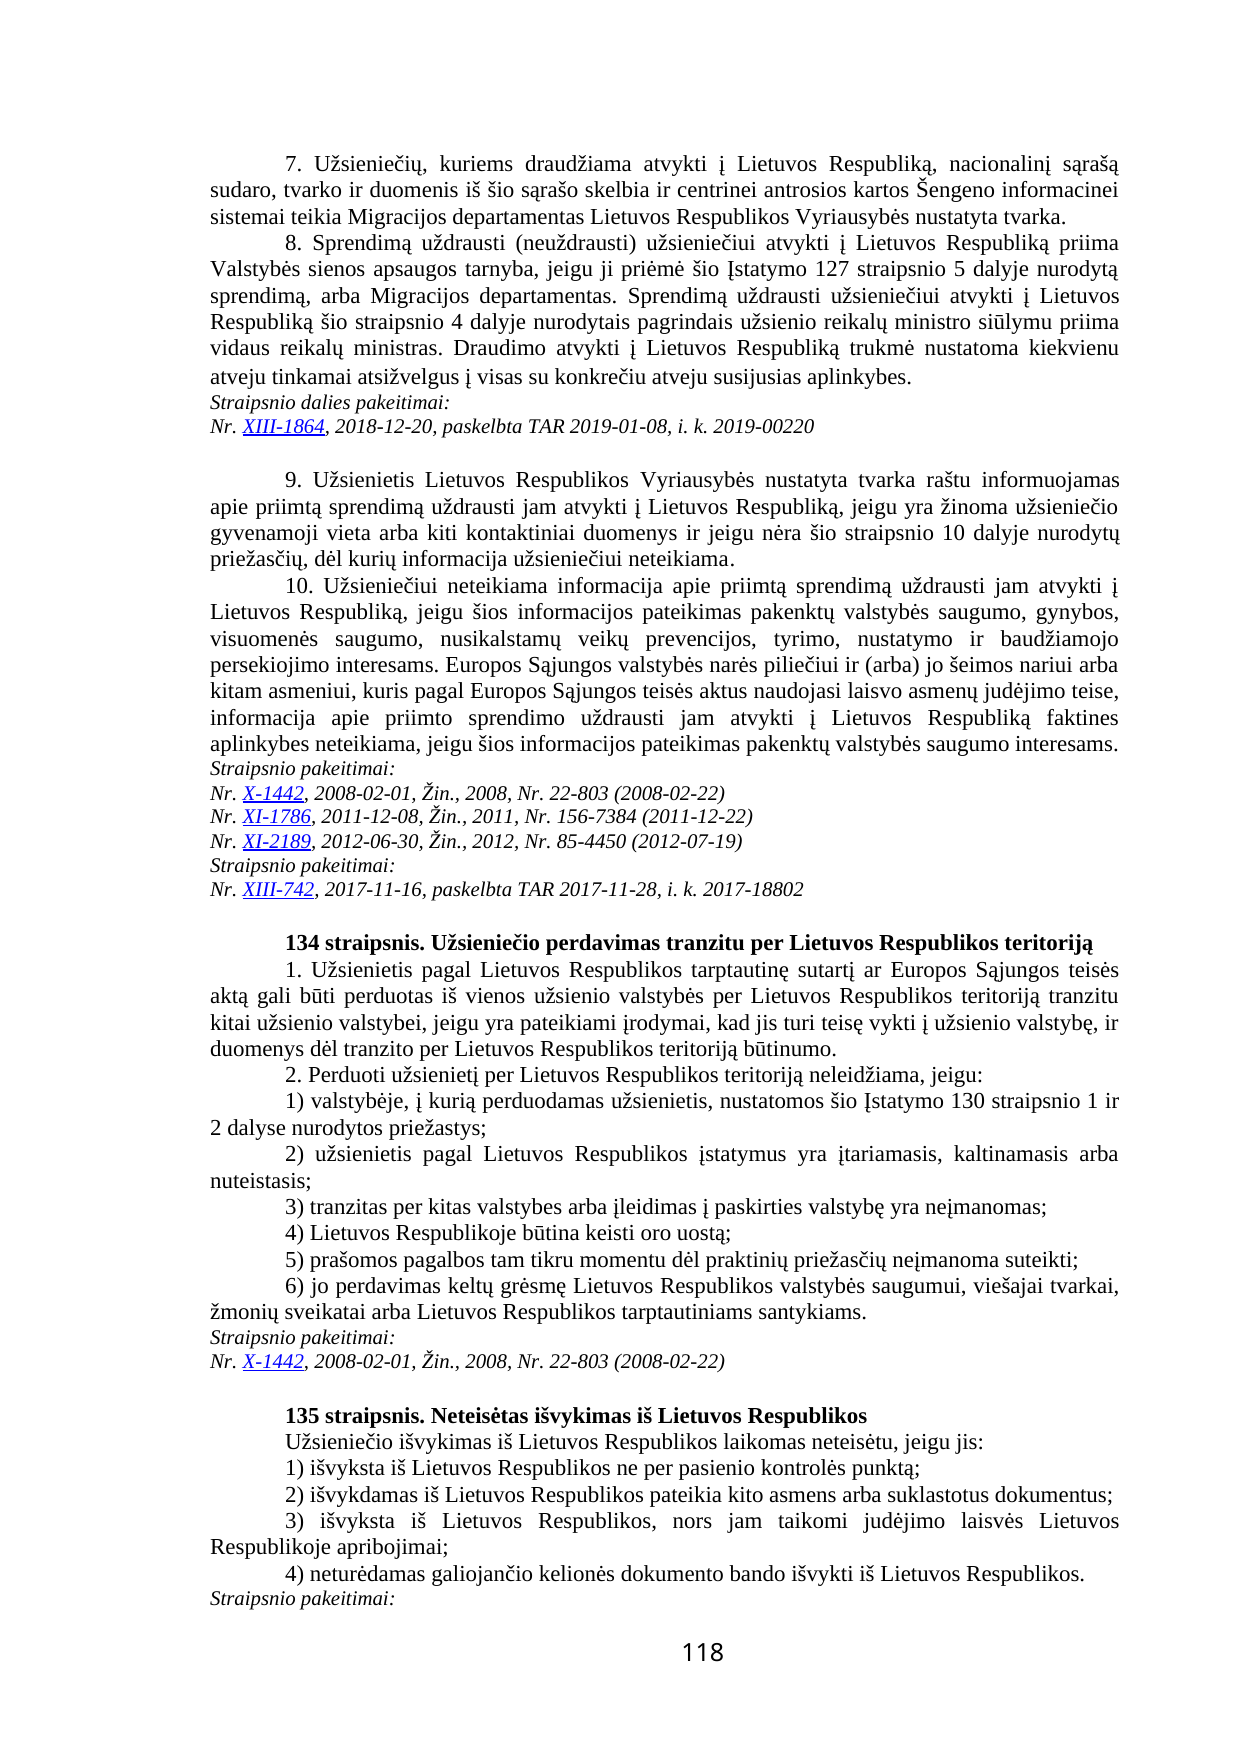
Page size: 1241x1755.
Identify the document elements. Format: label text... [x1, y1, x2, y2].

text 3) tranzitas per kitas valstybes arba įleidimas į paskirties valstybę yra neįmanomas; [210, 1193, 1120, 1219]
text Straipsnio pakeitimai: [210, 1325, 1120, 1349]
text Straipsnio pakeitimai: [210, 853, 1120, 877]
text Straipsnio pakeitimai: [210, 756, 1120, 780]
text 5) prašomos pagalbos tam tikru momentu dėl praktinių priežasčių neįmanoma suteikti; [210, 1246, 1120, 1272]
text Nr. XI-2189, 2012-06-30, Žin., 2012, Nr. 85-4450 (2012-07-19) [210, 828, 1120, 853]
text Nr. XI-1786, 2011-12-08, Žin., 2011, Nr. 156-7384 (2011-12-22) [210, 804, 1120, 828]
text 4) neturėdamas galiojančio kelionės dokumento bando išvykti iš Lietuvos Respublikos. [210, 1560, 1120, 1586]
text 9. Užsienietis Lietuvos Respublikos Vyriausybės nustatyta tvarka raštu informuojamas apie priimtą sprendimą uždrausti jam atvykti į Lietuvos Respubliką, jeigu yra žinoma užsieniečio gyvenamoji vieta arba kiti kontaktiniai duomenys ir jeigu nėra šio straipsnio 10 dalyje nurodytų priežasčių, dėl kurių informacija užsieniečiui neteikiama. [210, 466, 1120, 572]
text 7. Užsieniečių, kuriems draudžiama atvykti į Lietuvos Respubliką, nacionalinį sąrašą sudaro, tvarko ir duomenis iš šio sąrašo skelbia ir centrinei antrosios kartos Šengeno informacinei sistemai teikia Migracijos departamentas Lietuvos Respublikos Vyriausybės nustatyta tvarka. [210, 150, 1120, 229]
text 1) valstybėje, į kurią perduodamas užsienietis, nustatomos šio Įstatymo 130 straipsnio 1 ir 2 dalyse nurodytos priežastys; [210, 1088, 1120, 1140]
text Straipsnio pakeitimai: [210, 1586, 1120, 1610]
text 8. Sprendimą uždrausti (neuždrausti) užsieniečiui atvykti į Lietuvos Respubliką priima Valstybės sienos apsaugos tarnyba, jeigu ji priėmė šio Įstatymo 127 straipsnio 5 dalyje nurodytą sprendimą, arba Migracijos departamentas. Sprendimą uždrausti užsieniečiui atvykti į Lietuvos Respubliką šio straipsnio 4 dalyje nurodytais pagrindais užsienio reikalų ministro siūlymu priima vidaus reikalų ministras. Draudimo atvykti į Lietuvos Respubliką trukmė nustatoma kiekvienu atveju tinkamai atsižvelgus į visas su konkrečiu atveju susijusias aplinkybes. [210, 229, 1120, 389]
text 10. Užsieniečiui neteikiama informacija apie priimtą sprendimą uždrausti jam atvykti į Lietuvos Respubliką, jeigu šios informacijos pateikimas pakenktų valstybės saugumo, gynybos, visuomenės saugumo, nusikalstamų veikų prevencijos, tyrimo, nustatymo ir baudžiamojo persekiojimo interesams. Europos Sąjungos valstybės narės piliečiui ir (arba) jo šeimos nariui arba kitam asmeniui, kuris pagal Europos Sąjungos teisės aktus naudojasi laisvo asmenų judėjimo teise, informacija apie priimto sprendimo uždrausti jam atvykti į Lietuvos Respubliką faktines aplinkybes neteikiama, jeigu šios informacijos pateikimas pakenktų valstybės saugumo interesams. [210, 572, 1120, 756]
text Nr. XIII-742, 2017-11-16, paskelbta TAR 2017-11-28, i. k. 2017-18802 [210, 877, 1120, 901]
text 1) išvyksta iš Lietuvos Respublikos ne per pasienio kontrolės punktą; [210, 1454, 1120, 1481]
text 4) Lietuvos Respublikoje būtina keisti oro uostą; [210, 1219, 1120, 1246]
text 2) užsienietis pagal Lietuvos Respublikos įstatymus yra įtariamasis, kaltinamasis arba nuteistasis; [210, 1140, 1120, 1193]
text Nr. XIII-1864, 2018-12-20, paskelbta TAR 2019-01-08, i. k. 2019-00220 [210, 414, 1120, 438]
text Straipsnio dalies pakeitimai: [210, 389, 1120, 414]
text 1. Užsienietis pagal Lietuvos Respublikos tarptautinę sutartį ar Europos Sąjungos teisės aktą gali būti perduotas iš vienos užsienio valstybės per Lietuvos Respublikos teritoriją tranzitu kitai užsienio valstybei, jeigu yra pateikiami įrodymai, kad jis turi teisę vykti į užsienio valstybę, ir duomenys dėl tranzito per Lietuvos Respublikos teritoriją būtinumo. [210, 956, 1120, 1061]
text 135 straipsnis. Neteisėtas išvykimas iš Lietuvos Respublikos [210, 1402, 1120, 1428]
text 6) jo perdavimas keltų grėsmę Lietuvos Respublikos valstybės saugumui, viešajai tvarkai, žmonių sveikatai arba Lietuvos Respublikos tarptautiniams santykiams. [210, 1272, 1120, 1325]
text 3) išvyksta iš Lietuvos Respublikos, nors jam taikomi judėjimo laisvės Lietuvos Respublikoje apribojimai; [210, 1507, 1120, 1560]
text Nr. X-1442, 2008-02-01, Žin., 2008, Nr. 22-803 (2008-02-22) [210, 780, 1120, 804]
text Užsieniečio išvykimas iš Lietuvos Respublikos laikomas neteisėtu, jeigu jis: [210, 1428, 1120, 1454]
text Nr. X-1442, 2008-02-01, Žin., 2008, Nr. 22-803 (2008-02-22) [210, 1349, 1120, 1373]
text 2. Perduoti užsienietį per Lietuvos Respublikos teritoriją neleidžiama, jeigu: [210, 1061, 1120, 1088]
text 2) išvykdamas iš Lietuvos Respublikos pateikia kito asmens arba suklastotus dokumentus; [210, 1481, 1120, 1507]
text 134 straipsnis. Užsieniečio perdavimas tranzitu per Lietuvos Respublikos teritoriją [285, 929, 1120, 956]
